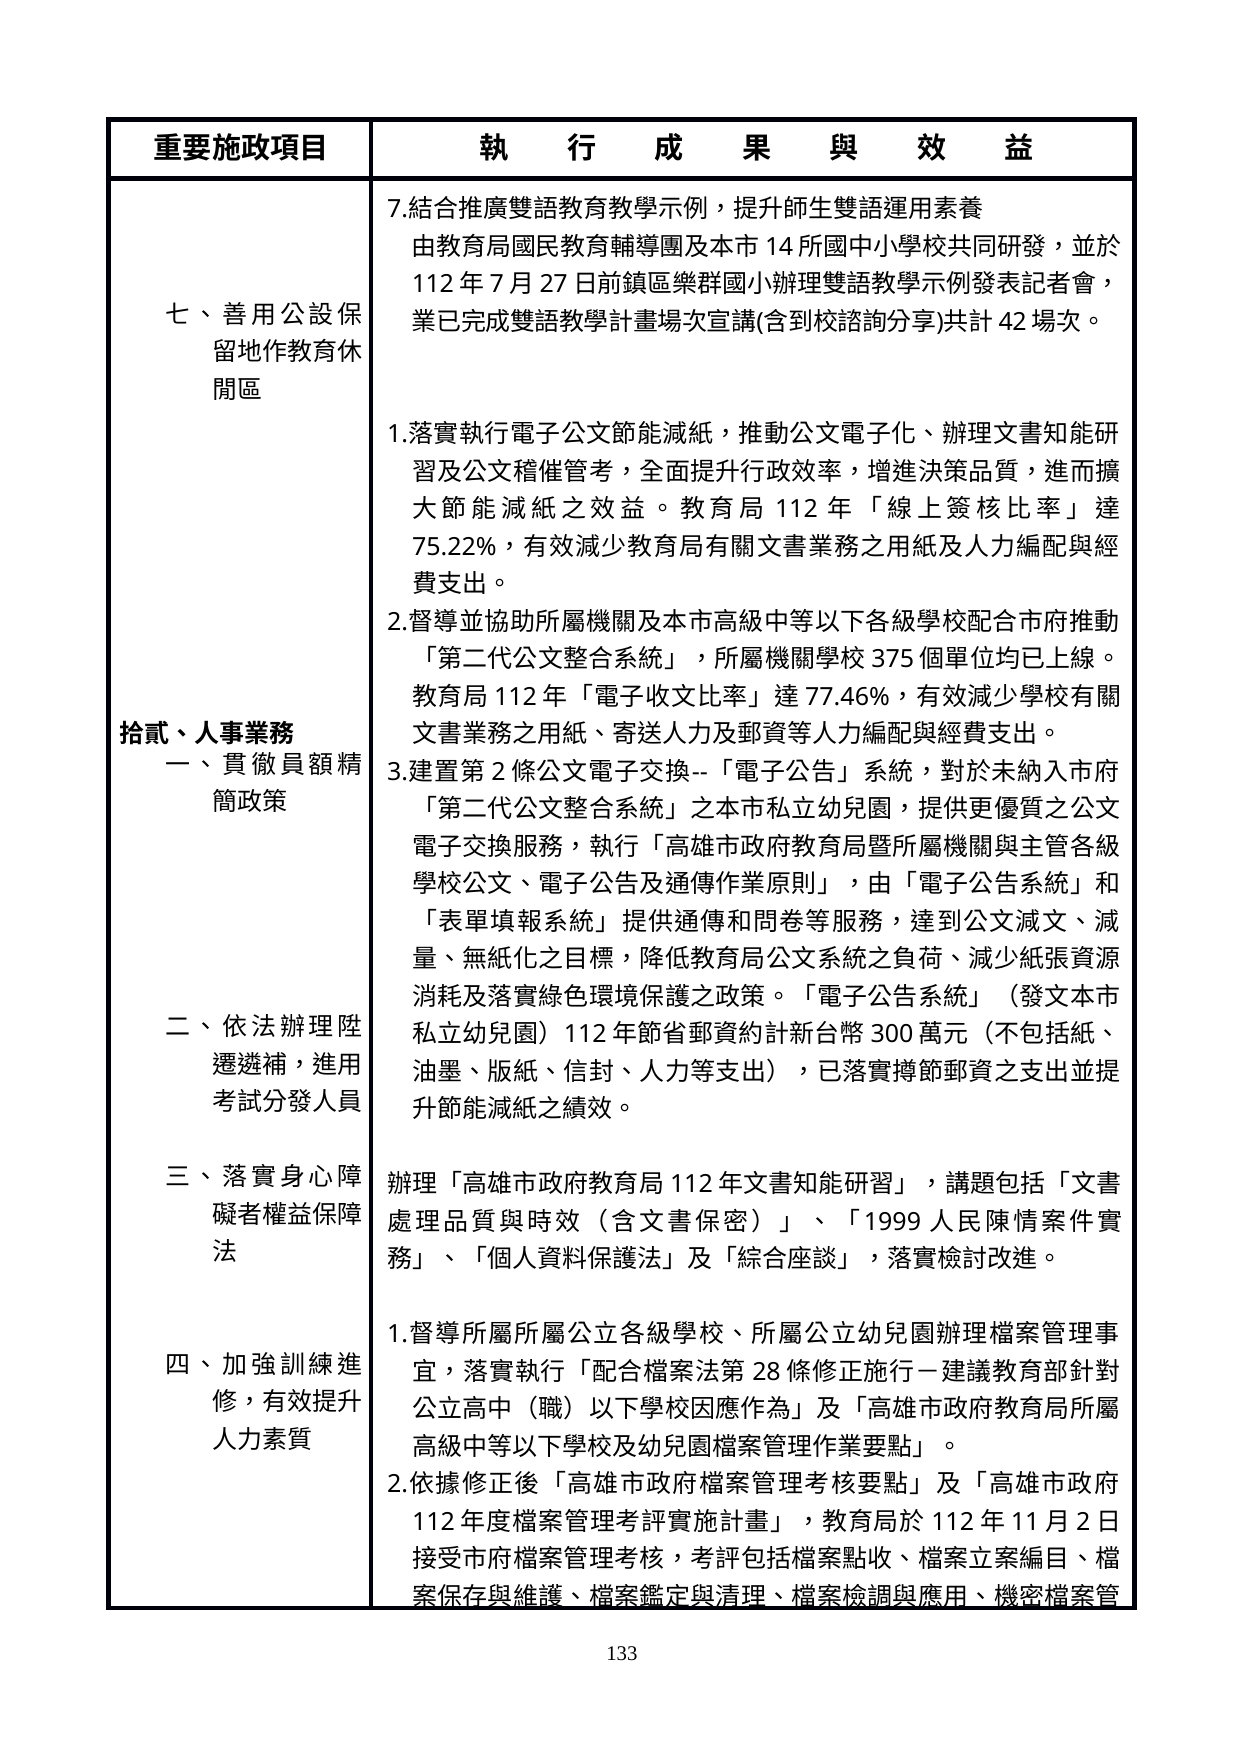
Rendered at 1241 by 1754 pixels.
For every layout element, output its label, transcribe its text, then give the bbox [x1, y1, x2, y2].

table_cell 7.結合推廣雙語教育教學示例，提升師生雙語運用素養 由教育局國民教育輔導團及本市14所國中小學校共同研發，並於112年7月27日前鎮區樂群國小辦理雙語教學示例發表記者會，業已完成雙語教學計畫場次宣講(含到校諮詢分享)共計42場次。 1.落實執行電子公文節能減紙，推動公文電子化、辦理文書知能研習及公文稽催管考，全面提升行政效率，增進決策品質，進而擴大節能減紙之效益。教育局112年「線上簽核比率」達75.22%，有效減少教育局有關文書業務之用紙及人力編配與經費支出。 2.督導並協助所屬機關及本市高級中等以下各級學校配合市府推動「第二代公文整合系統」，所屬機關學校375個單位均已上線。教育局112年「電子收文比率」達77.46%，有效減少學校有關文書業務之用紙、寄送人力及郵資等人力編配與經費支出。 3.建置第2條公文電子交換--「電子公告」系統，對於未納入市府「第二代公文整合系統」之本市私立幼兒園，提供更優質之公文電子交換服務，執行「高雄市政府教育局暨所屬機關與主管各級學校公文、電子公告及通傳作業原則」，由「電子公告系統」和「表單填報系統」提供通傳和問卷等服務，達到公文減文、減量、無紙化之目標，降低教育局公文系統之負荷、減少紙張資源消耗及落實綠色環境保護之政策。「電子公告系統」（發文本市私立幼兒園）112年節省郵資約計新台幣300萬元（不包括紙、油墨、版紙、信封、人力等支出），已落實撙節郵資之支出並提升節能減紙之績效。 辦理「高雄市政府教育局112年文書知能研習」，講題包括「文書處理品質與時效（含文書保密）」、「1999人民陳情案件實務」、「個人資料保護法」及「綜合座談」，落實檢討改進。 1.督導所屬所屬公立各級學校、所屬公立幼兒園辦理檔案管理事宜，落實執行「配合檔案法第28條修正施行－建議教育部針對公立高中（職）以下學校因應作為」及「高雄市政府教育局所屬高級中等以下學校及幼兒園檔案管理作業要點」。 2.依據修正後「高雄市政府檔案管理考核要點」及「高雄市政府112年度檔案管理考評實施計畫」，教育局於112年11月2日接受市府檔案管理考核，考評包括檔案點收、檔案立案編目、檔案保存與維護、檔案鑑定與清理、檔案檢調與應用、機密檔案管 [373, 181, 1132, 1606]
table_header 執 行 成 果 與 效 益 [373, 122, 1132, 176]
table_cell 七、善用公設保留地作教育休閒區 拾貳、人事業務 一、貫徹員額精簡政策 二、依法辦理陞遷遴補，進用考試分發人員 三、落實身心障礙者權益保障法 四、加強訓練進修，有效提升人力素質 [111, 181, 369, 1606]
table_header 重要施政項目 [111, 122, 369, 176]
